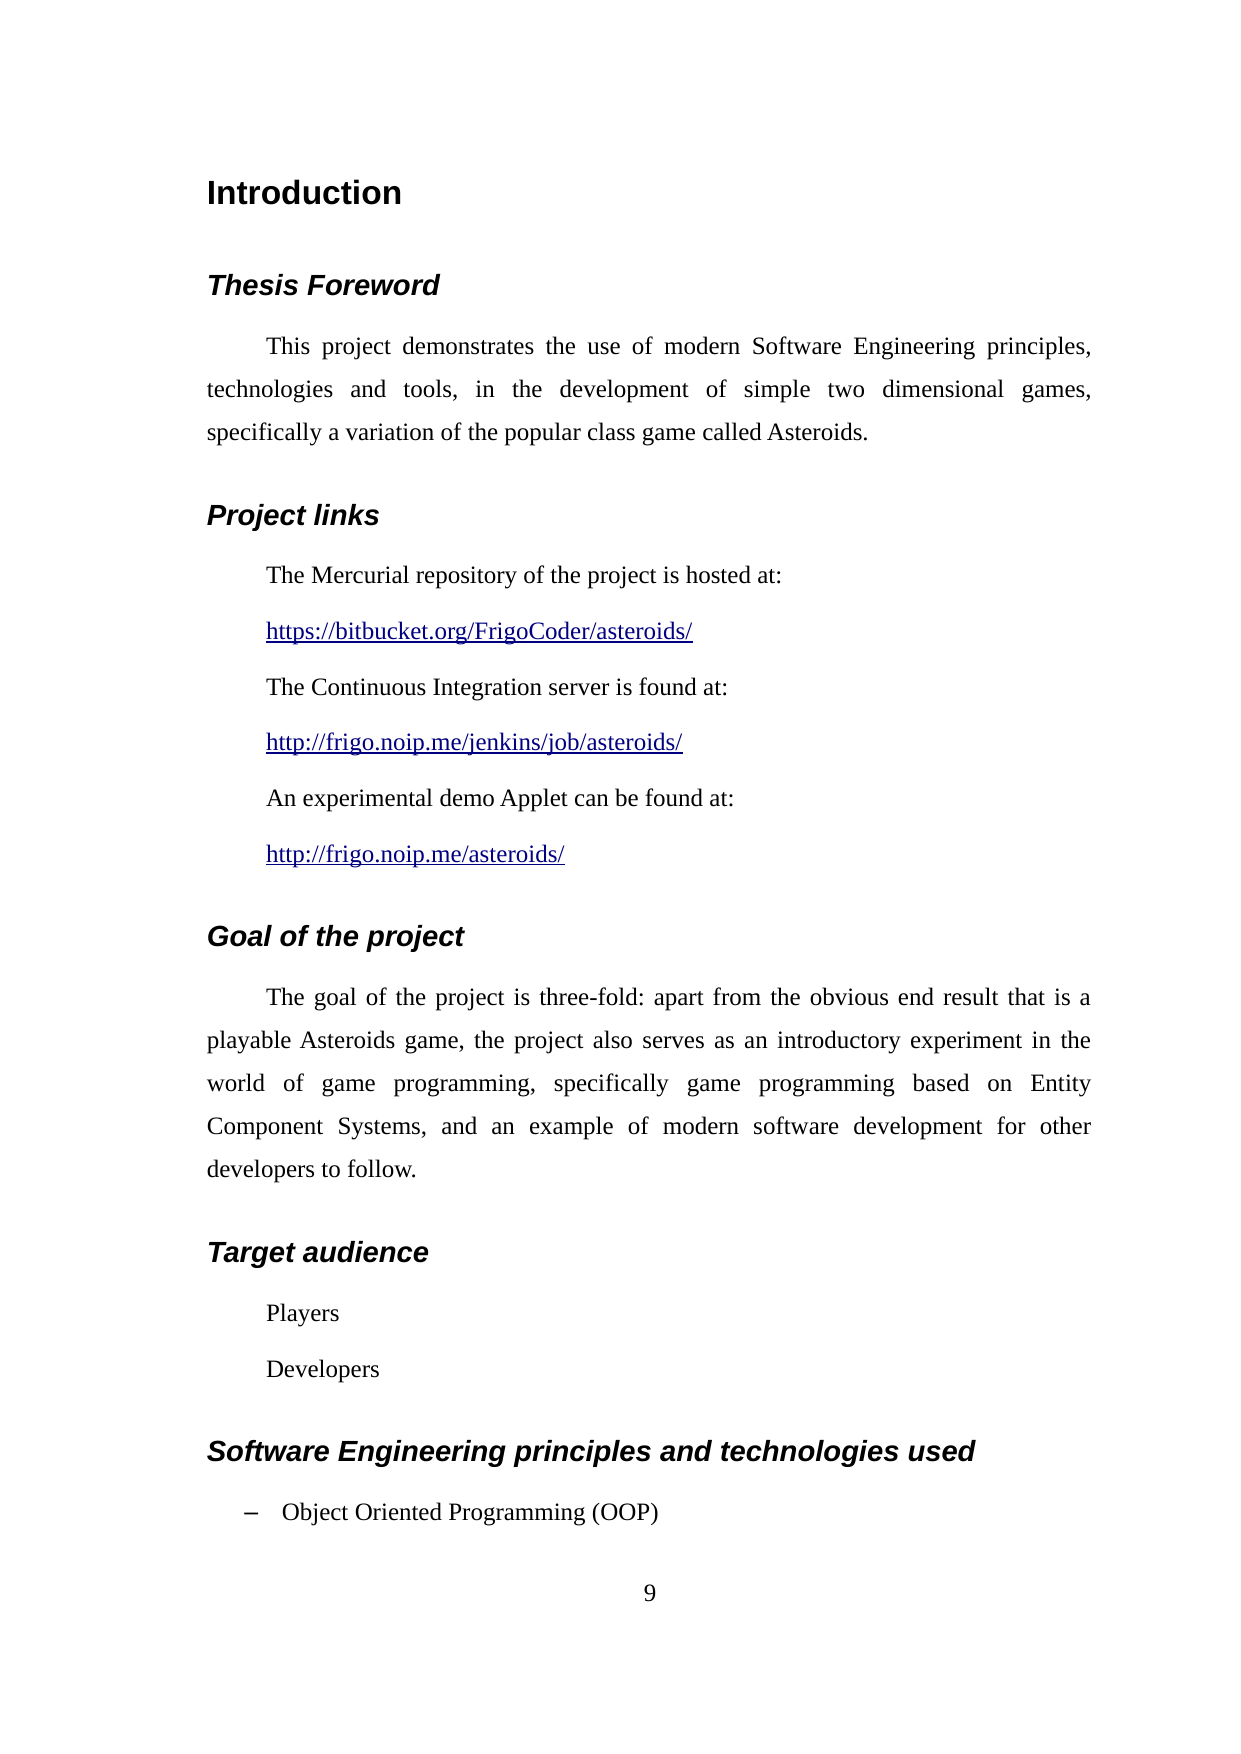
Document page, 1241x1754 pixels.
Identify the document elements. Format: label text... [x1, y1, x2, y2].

text Players [207, 1298, 1093, 1327]
text The Continuous Integration server is found at: [207, 672, 1093, 701]
text This project demonstrates the use of modern Software Engineering principles, technologies and tools, in the development of simple two dimensional games, specifically a variation of the popular class game called Asteroids. [207, 331, 1093, 446]
subtitle Software Engineering principles and technologies used [207, 1434, 1093, 1468]
text Developers [207, 1354, 1093, 1382]
list Object Oriented Programming (OOP) [244, 1497, 1093, 1526]
subtitle Target audience [207, 1235, 1093, 1269]
text http://frigo.noip.me/asteroids/ [207, 839, 1093, 867]
subtitle Introduction [207, 173, 1093, 211]
text An experimental demo Applet can be found at: [207, 783, 1093, 812]
text The Mercurial repository of the project is hosted at: [207, 561, 1093, 589]
text https://bitbucket.org/FrigoCoder/asteroids/ [207, 616, 1093, 645]
text http://frigo.noip.me/jenkins/job/asteroids/ [207, 727, 1093, 756]
subtitle Project links [207, 498, 1093, 531]
text The goal of the project is three-fold: apart from the obvious end result that is a playable Asteroids game, the project also serves as an introductory experiment in the world of game programming, specifically game programming based on Entity Component Systems, and an example of modern software development for other developers to follow. [207, 982, 1093, 1183]
subtitle Thesis Foreword [207, 268, 1093, 302]
subtitle Goal of the project [207, 919, 1093, 953]
